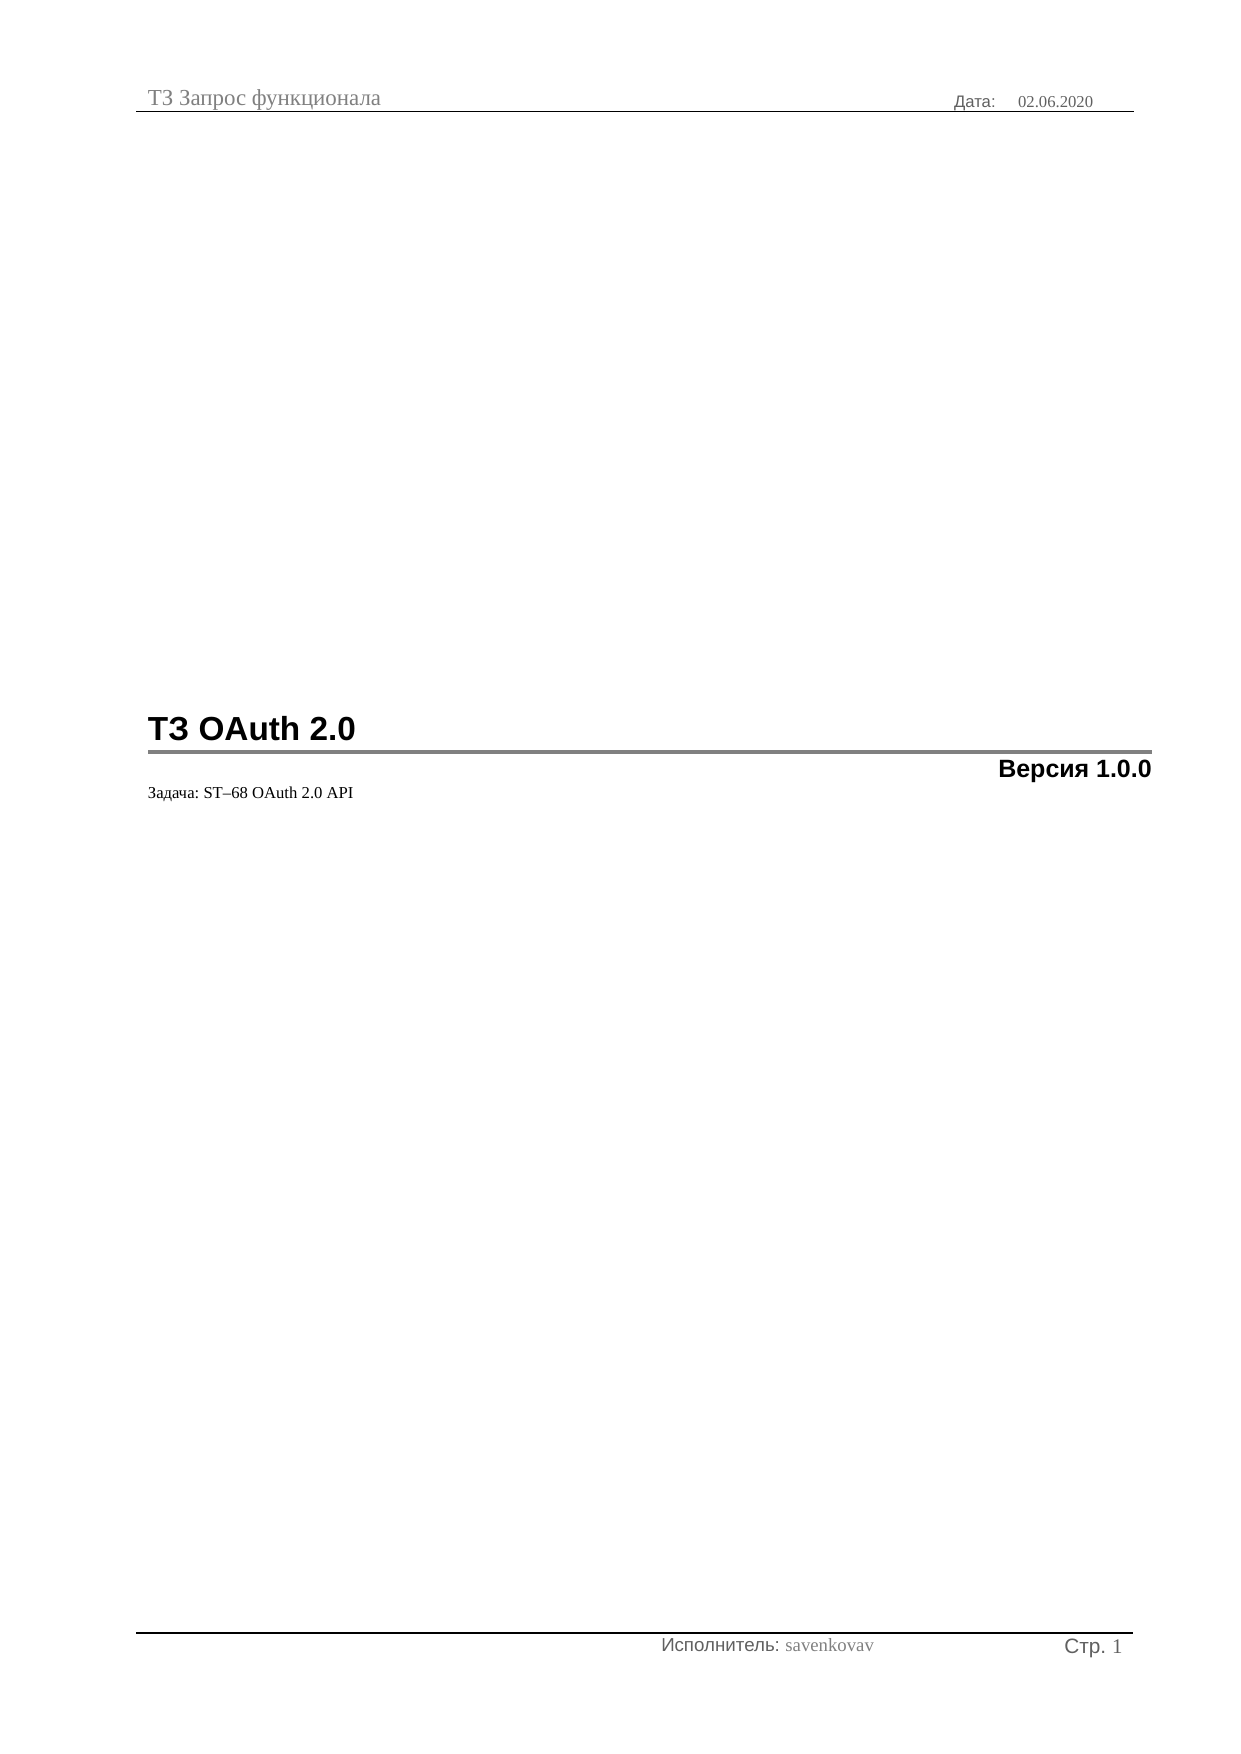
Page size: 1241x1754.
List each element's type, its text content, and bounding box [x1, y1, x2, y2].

text Задача: ST–68 OAuth 2.0 API [148, 783, 1152, 802]
text Версия 1.0.0 [148, 754, 1152, 783]
text ТЗ OAuth 2.0 [148, 709, 1152, 750]
